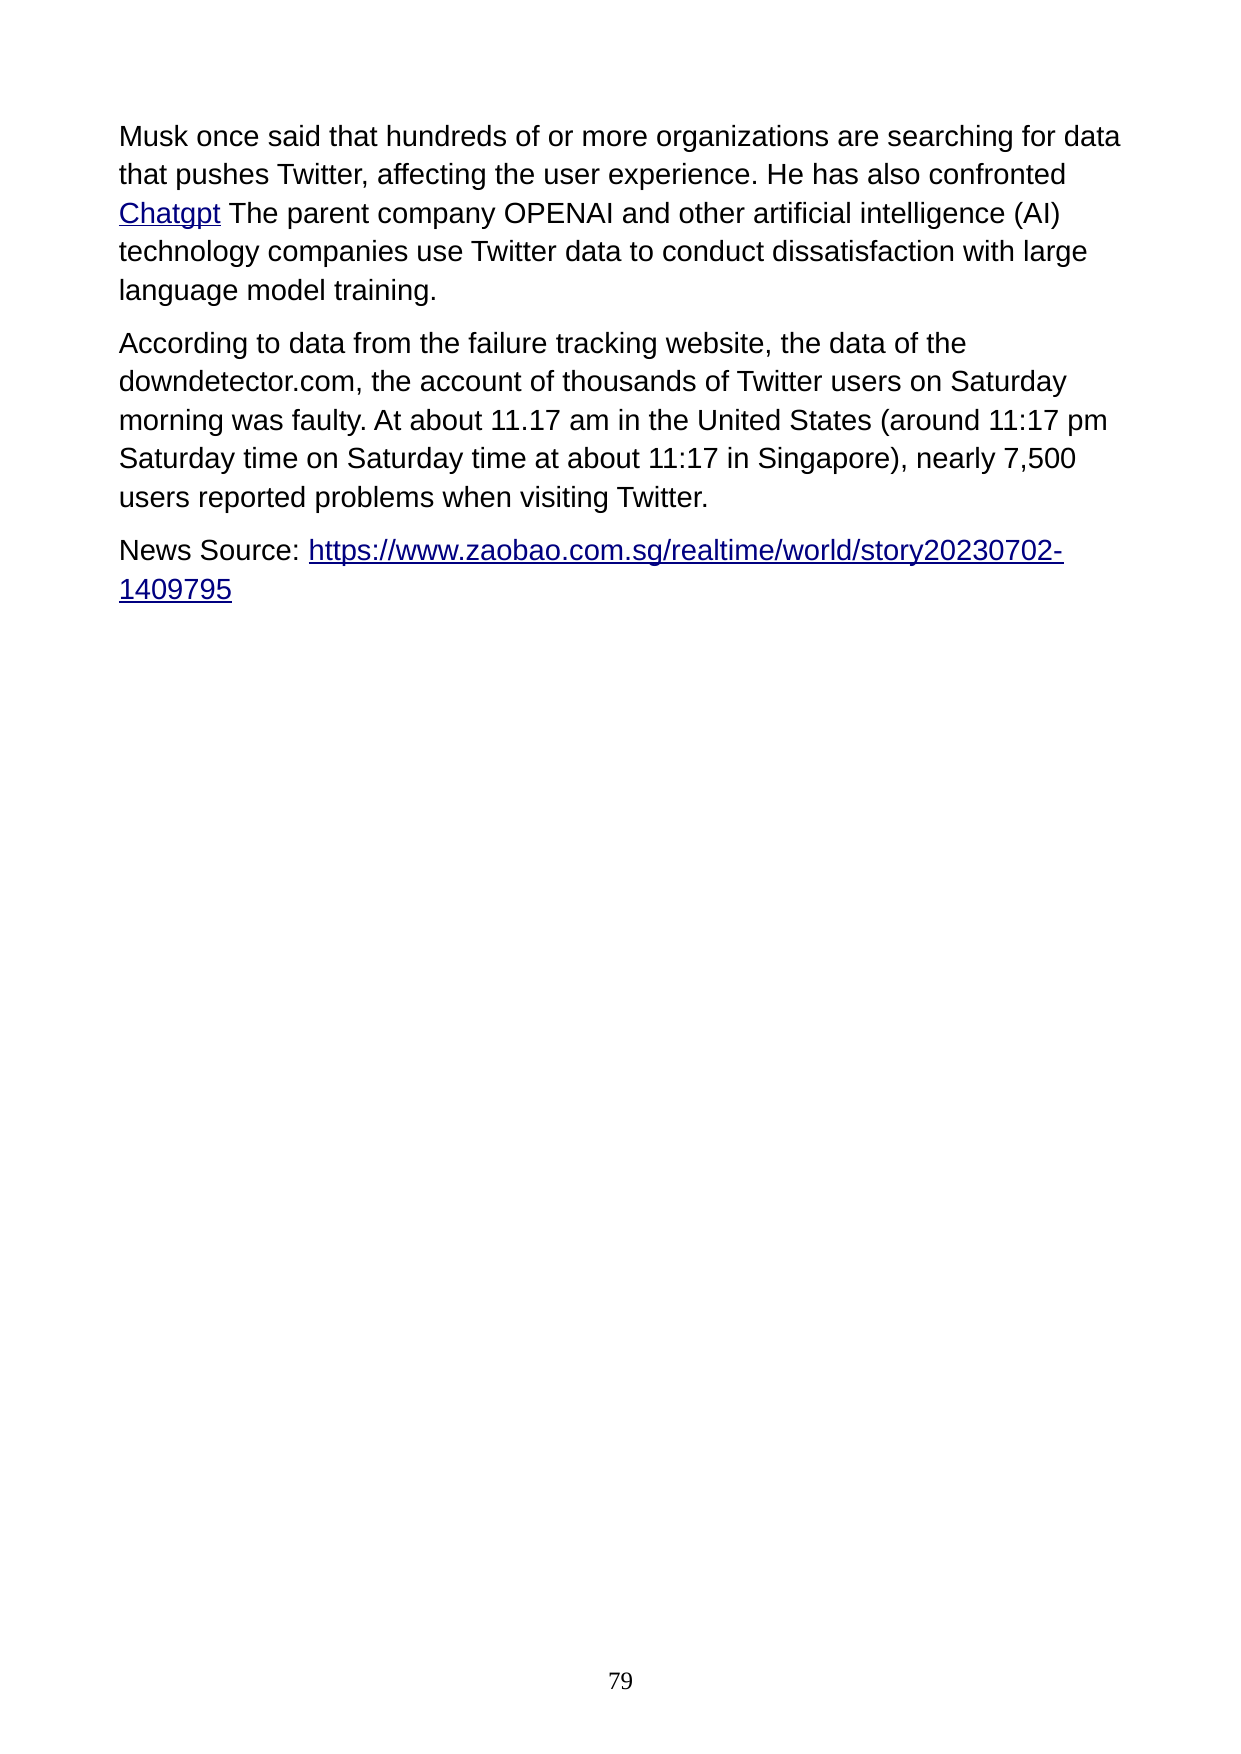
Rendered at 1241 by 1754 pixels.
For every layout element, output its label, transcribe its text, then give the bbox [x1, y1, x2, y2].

text News Source: https://www.zaobao.com.sg/realtime/world/story20230702-1409795 [118, 533, 1122, 605]
text According to data from the failure tracking website, the data of the downdetector.com, the account of thousands of Twitter users on Saturday morning was faulty. At about 11.17 am in the United States (around 11:17 pm Saturday time on Saturday time at about 11:17 in Singapore), nearly 7,500 users reported problems when visiting Twitter. [118, 326, 1122, 513]
text Musk once said that hundreds of or more organizations are searching for data that pushes Twitter, affecting the user experience. He has also confronted Chatgpt The parent company OPENAI and other artificial intelligence (AI) technology companies use Twitter data to conduct dissatisfaction with large language model training. [118, 118, 1122, 306]
